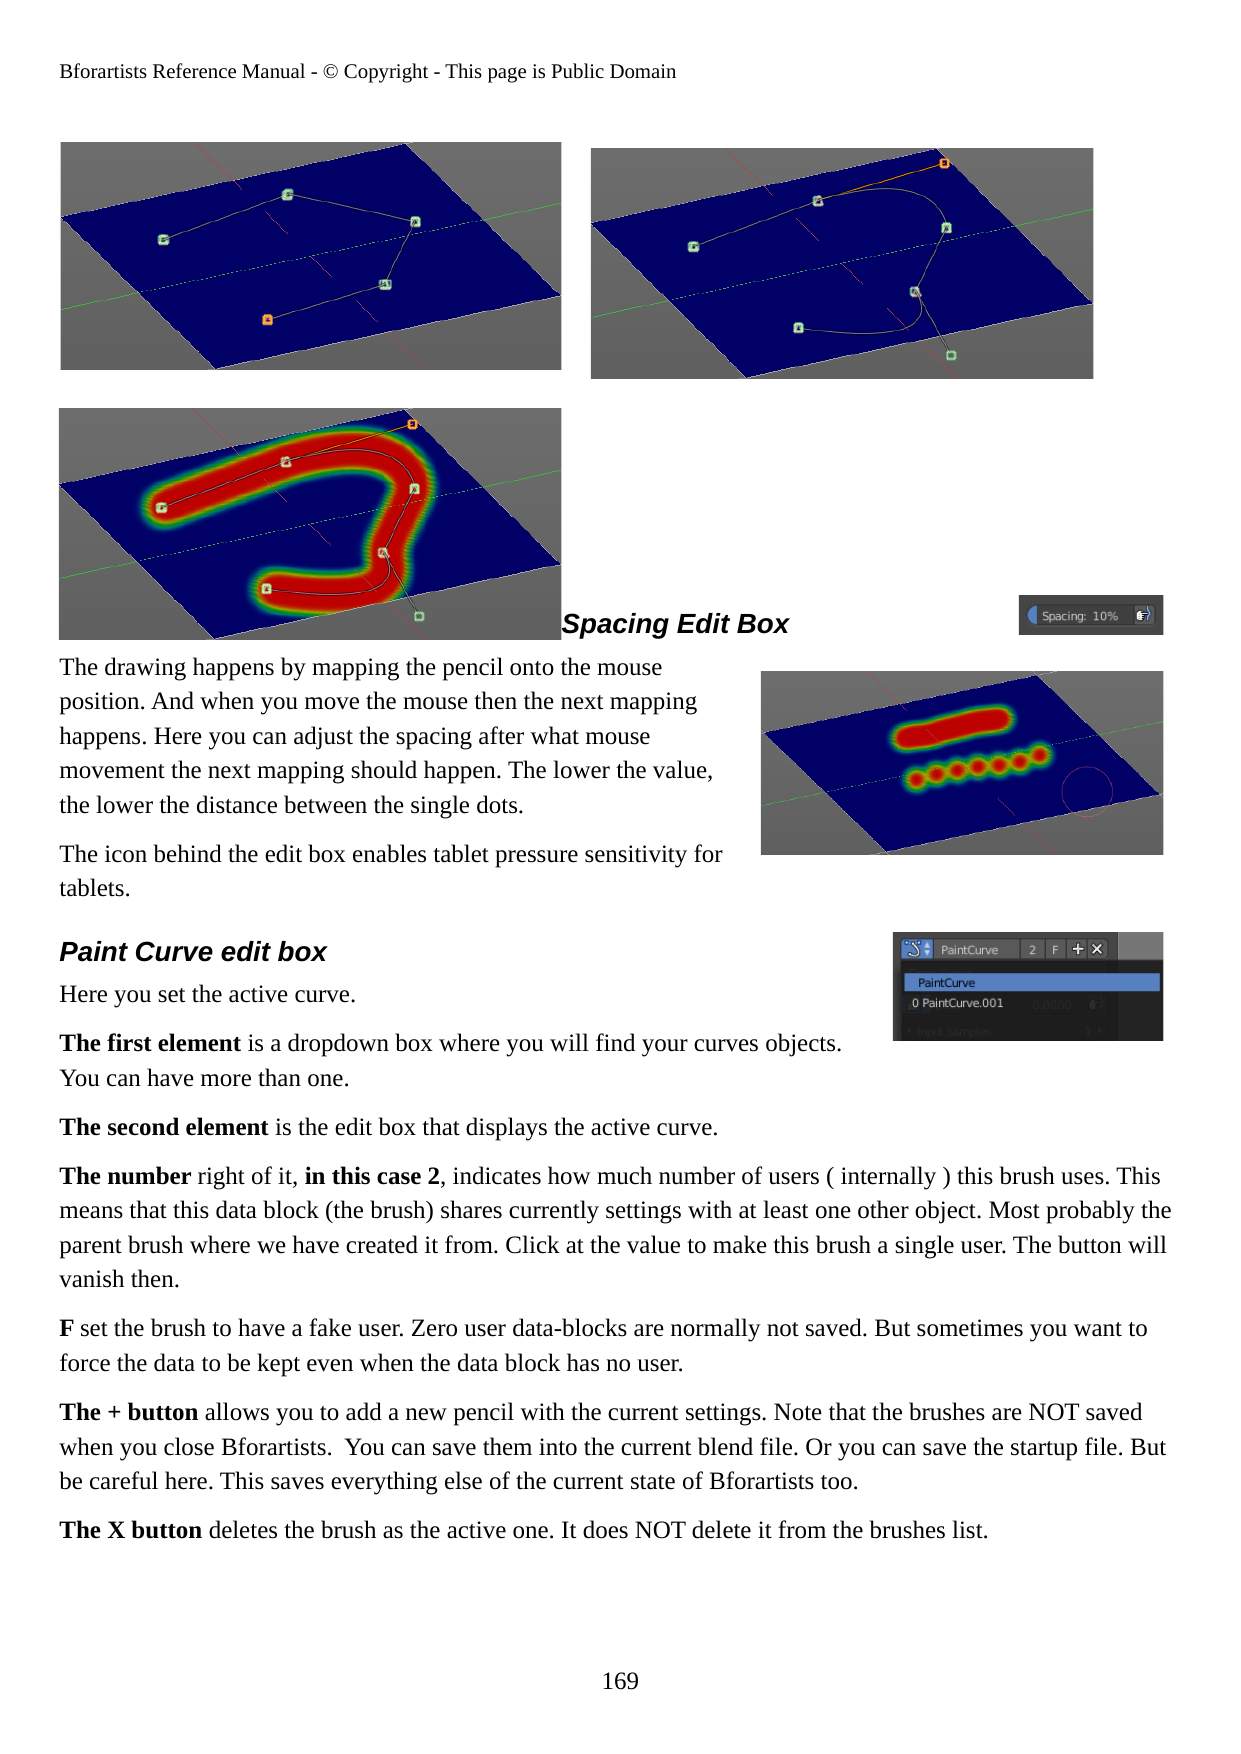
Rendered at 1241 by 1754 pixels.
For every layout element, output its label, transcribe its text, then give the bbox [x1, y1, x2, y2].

text The drawing happens by mapping the pencil onto the mouse position. And when you move the mouse then the next mapping happens. Here you can adjust the spacing after what mouse movement the next mapping should happen. The lower the value, the lower the distance between the single dots. [59, 652, 1181, 819]
picture [760, 671, 1164, 855]
picture [60, 142, 562, 370]
picture [590, 148, 1094, 379]
text The second element is the edit box that displays the active curve. [59, 1112, 1181, 1141]
text F set the brush to have a fake user. Zero user data-blocks are normally not saved. But sometimes you want to force the data to be kept even when the data block has no user. [59, 1313, 1181, 1377]
text The first element is a dropdown box where you will find your curves objects. You can have more than one. [59, 1028, 1181, 1092]
subtitle Paint Curve edit box [59, 935, 892, 967]
text The number right of it, in this case 2, indicates how much number of users ( internally ) this brush uses. This means that this data block (the brush) shares currently settings with at least one other object. Most probably the parent brush where we have created it from. Click at the value to make this brush a single user. The button will vanish then. [59, 1161, 1181, 1293]
picture [892, 932, 1164, 1041]
text The X button deletes the brush as the active one. It does NOT delete it from the brushes list. [59, 1515, 1181, 1544]
text The + button allows you to add a new pencil with the current settings. Note that the brushes are NOT saved when you close Bforartists. You can save them into the current blend file. Or you can save the startup file. But be careful here. This saves everything else of the current state of Bforartists too. [59, 1397, 1181, 1495]
picture [58, 408, 562, 640]
subtitle [1164, 935, 1181, 967]
subtitle Spacing Edit Box [562, 608, 1181, 639]
text The icon behind the edit box enables tablet pressure sensitivity for tablets. [59, 839, 1181, 902]
text Here you set the active curve. [59, 979, 892, 1008]
picture [1018, 595, 1164, 635]
